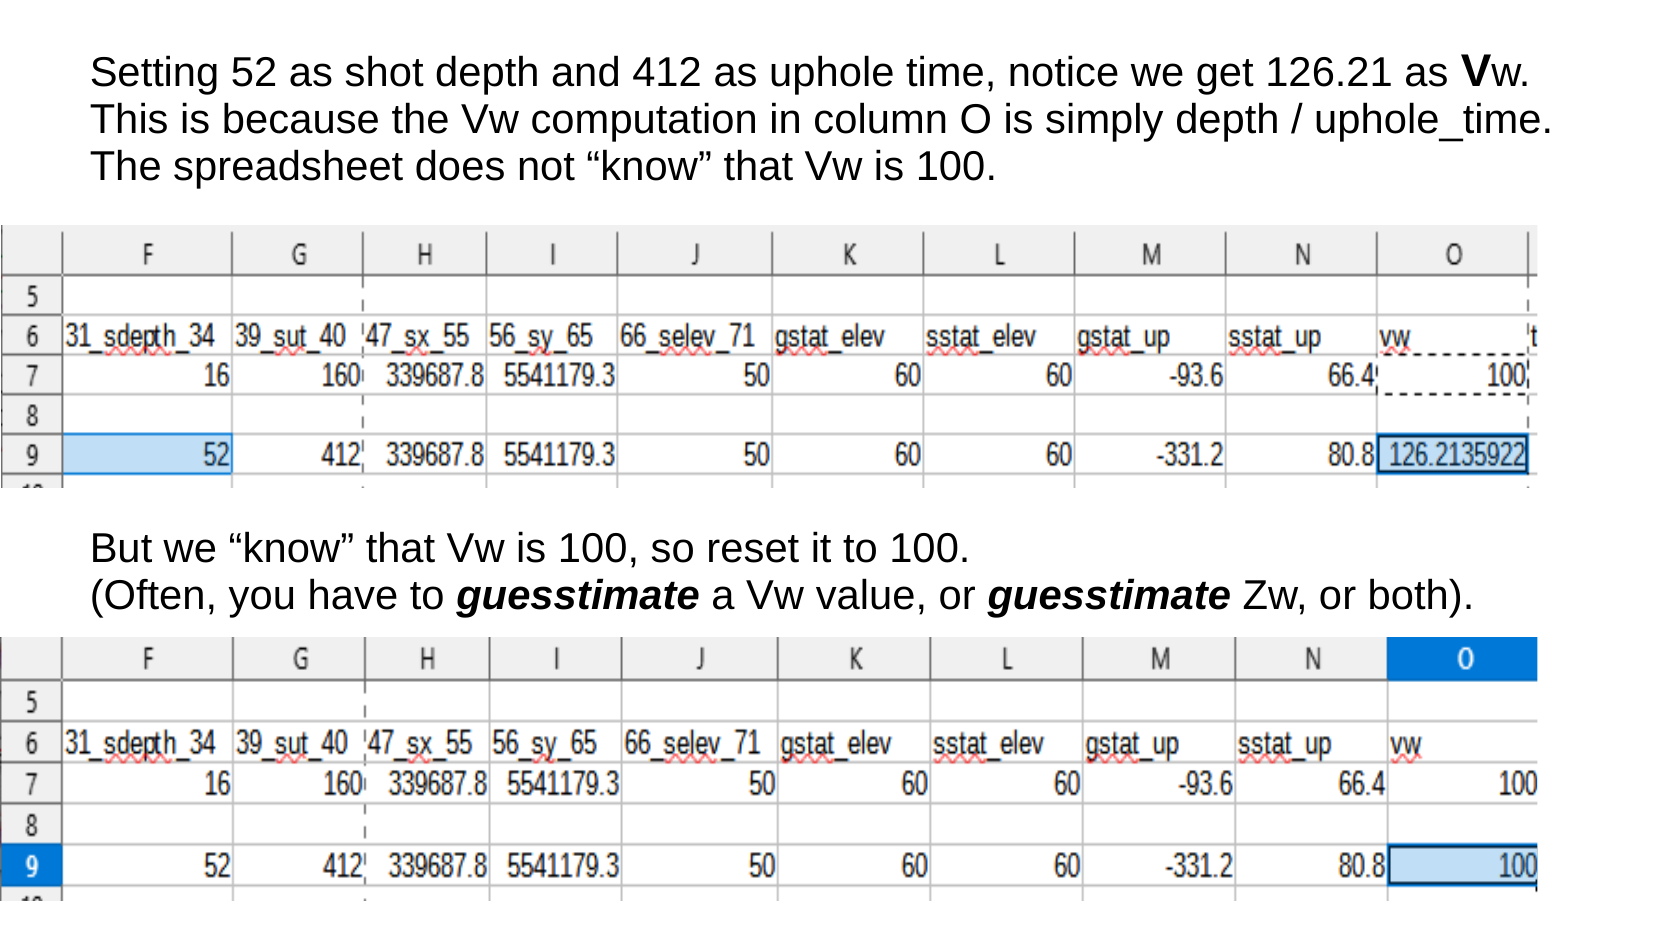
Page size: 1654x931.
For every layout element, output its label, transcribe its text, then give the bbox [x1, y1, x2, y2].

picture [0, 637, 1538, 901]
picture [1, 225, 1538, 488]
text_box Setting 52 as shot depth and 412 as uphole time, notice we get 126.21 as Vw. This is because the Vw computation in column O is simply depth / uphole_time. The spreadsheet does not “know” that Vw is 100. But we “know” that Vw is 100, so reset it to 100. (Often, you have to guesstimate a Vw value, or guesstimate Zw, or both). [75, 37, 1613, 836]
